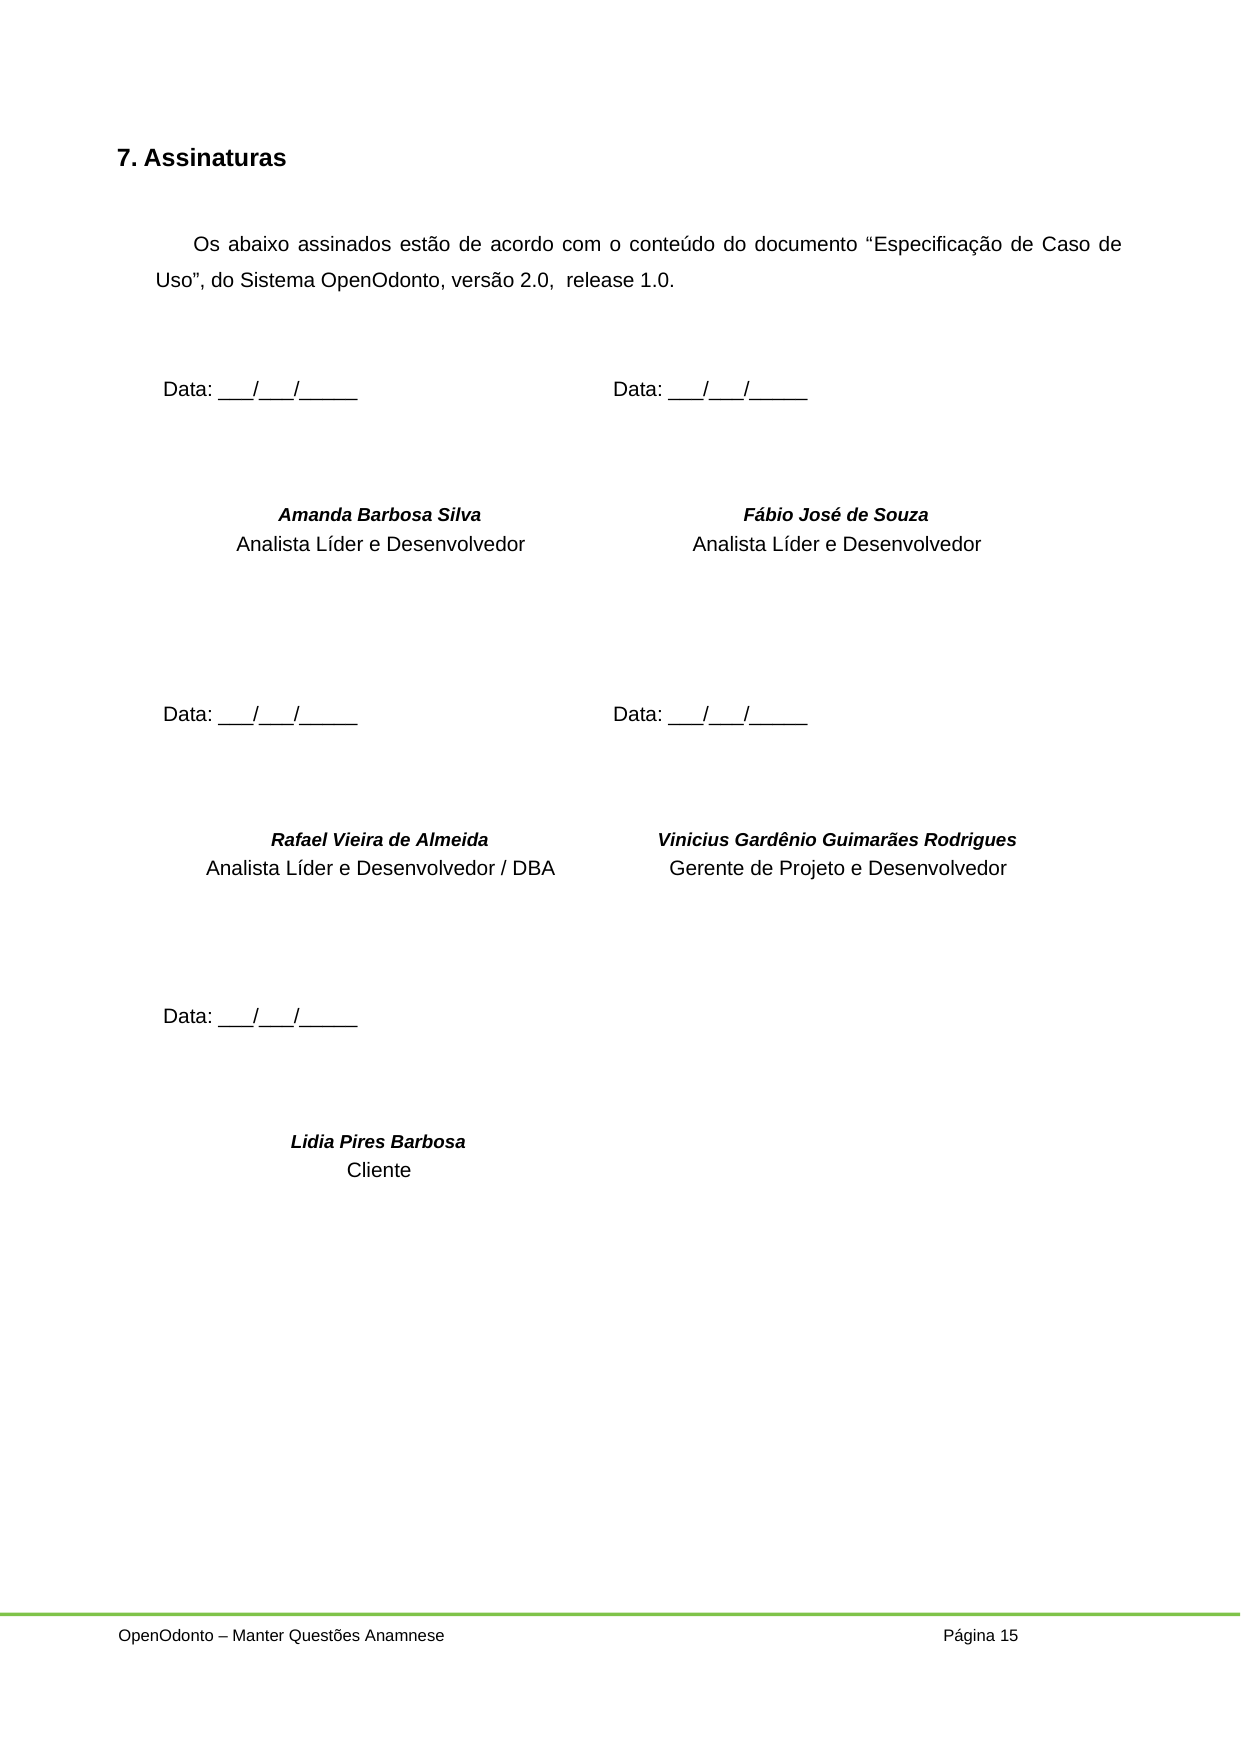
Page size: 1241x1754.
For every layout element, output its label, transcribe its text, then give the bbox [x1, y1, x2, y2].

table_header Data: ___/___/_____ [156, 967, 602, 1124]
subtitle 7. Assinaturas [117, 143, 1122, 172]
table_cell Lidia Pires Barbosa Cliente [156, 1124, 602, 1195]
table_header Data: ___/___/_____ [606, 340, 1068, 497]
table_header Data: ___/___/_____ [606, 665, 1070, 822]
table_header Data: ___/___/_____ [156, 665, 606, 822]
table_cell Vinicius Gardênio Guimarães Rodrigues Gerente de Projeto e Desenvolvedor [606, 822, 1070, 917]
table_cell Amanda Barbosa Silva Analista Líder e Desenvolvedor [156, 498, 606, 592]
title Os abaixo assinados estão de acordo com o conteúdo do documento “Especificação de Caso de Uso”, do Sistema OpenOdonto, versão 2.0, release 1.0. [155, 232, 1122, 292]
table_cell Fábio José de Souza Analista Líder e Desenvolvedor [606, 498, 1068, 592]
table_cell Rafael Vieira de Almeida Analista Líder e Desenvolvedor / DBA [156, 822, 606, 917]
table_header Data: ___/___/_____ [156, 340, 606, 497]
